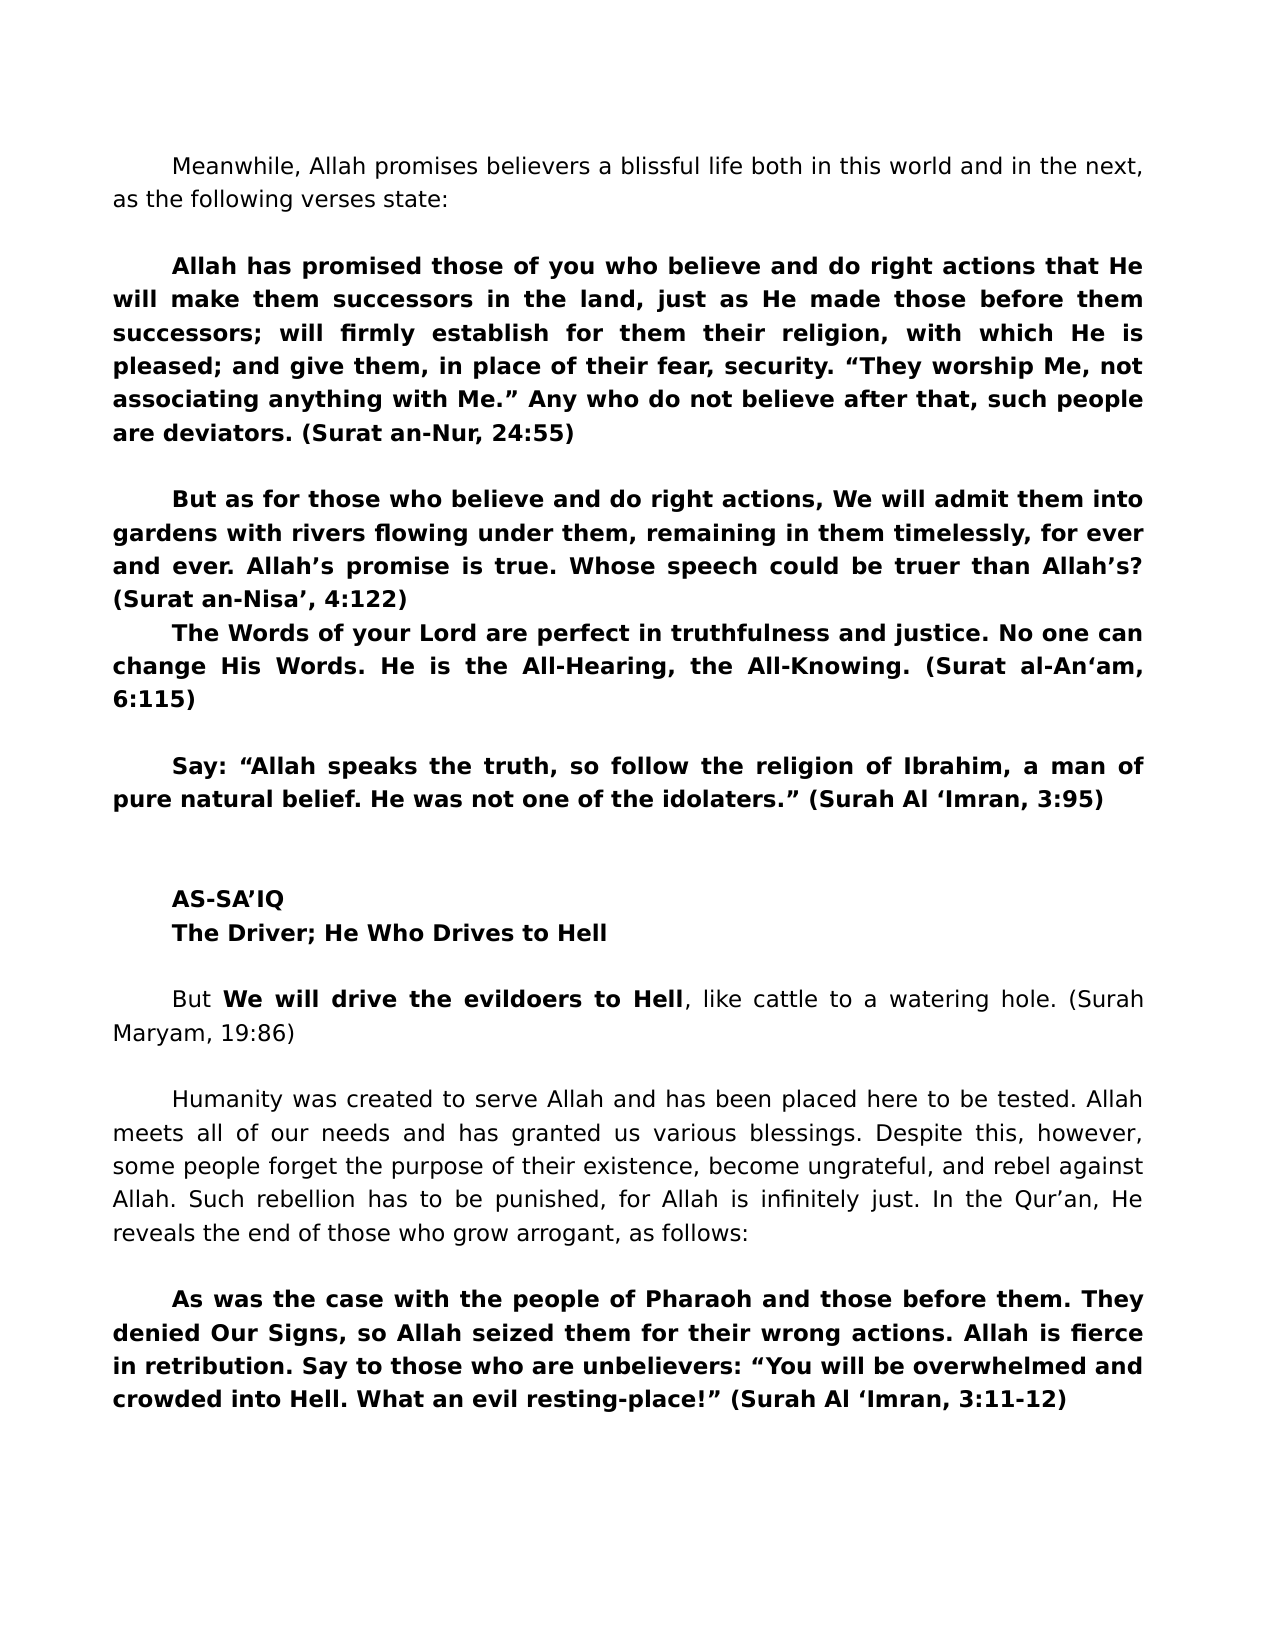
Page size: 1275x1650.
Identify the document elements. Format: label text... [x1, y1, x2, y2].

text The Driver; He Who Drives to Hell [112, 914, 1145, 948]
text As was the case with the people of Pharaoh and those before them. They denied Our Signs, so Allah seized them for their wrong actions. Allah is fierce in retribution. Say to those who are unbelievers: “You will be overwhelmed and crowded into Hell. What an evil resting-place!” (Surah Al ‘Imran, 3:11-12) [112, 1281, 1145, 1414]
text But as for those who believe and do right actions, We will admit them into gardens with rivers flowing under them, remaining in them timelessly, for ever and ever. Allah’s promise is true. Whose speech could be truer than Allah’s? (Surat an-Nisa’, 4:122) [112, 481, 1145, 614]
text Say: “Allah speaks the truth, so follow the religion of Ibrahim, a man of pure natural belief. He was not one of the idolaters.” (Surah Al ‘Imran, 3:95) [112, 748, 1145, 814]
text Humanity was created to serve Allah and has been placed here to be tested. Allah meets all of our needs and has granted us various blessings. Despite this, however, some people forget the purpose of their existence, become ungrateful, and rebel against Allah. Such rebellion has to be punished, for Allah is infinitely just. In the Qur’an, He reveals the end of those who grow arrogant, as follows: [112, 1081, 1145, 1248]
text AS-SA’IQ [112, 881, 1145, 914]
text But We will drive the evildoers to Hell, like cattle to a watering hole. (Surah Maryam, 19:86) [112, 981, 1145, 1048]
text Allah has promised those of you who believe and do right actions that He will make them successors in the land, just as He made those before them successors; will firmly establish for them their religion, with which He is pleased; and give them, in place of their fear, security. “They worship Me, not associating anything with Me.” Any who do not believe after that, such people are deviators. (Surat an-Nur, 24:55) [112, 248, 1145, 448]
text The Words of your Lord are perfect in truthfulness and justice. No one can change His Words. He is the All-Hearing, the All-Knowing. (Surat al-An‘am, 6:115) [112, 614, 1145, 714]
text Meanwhile, Allah promises believers a blissful life both in this world and in the next, as the following verses state: [112, 148, 1145, 214]
